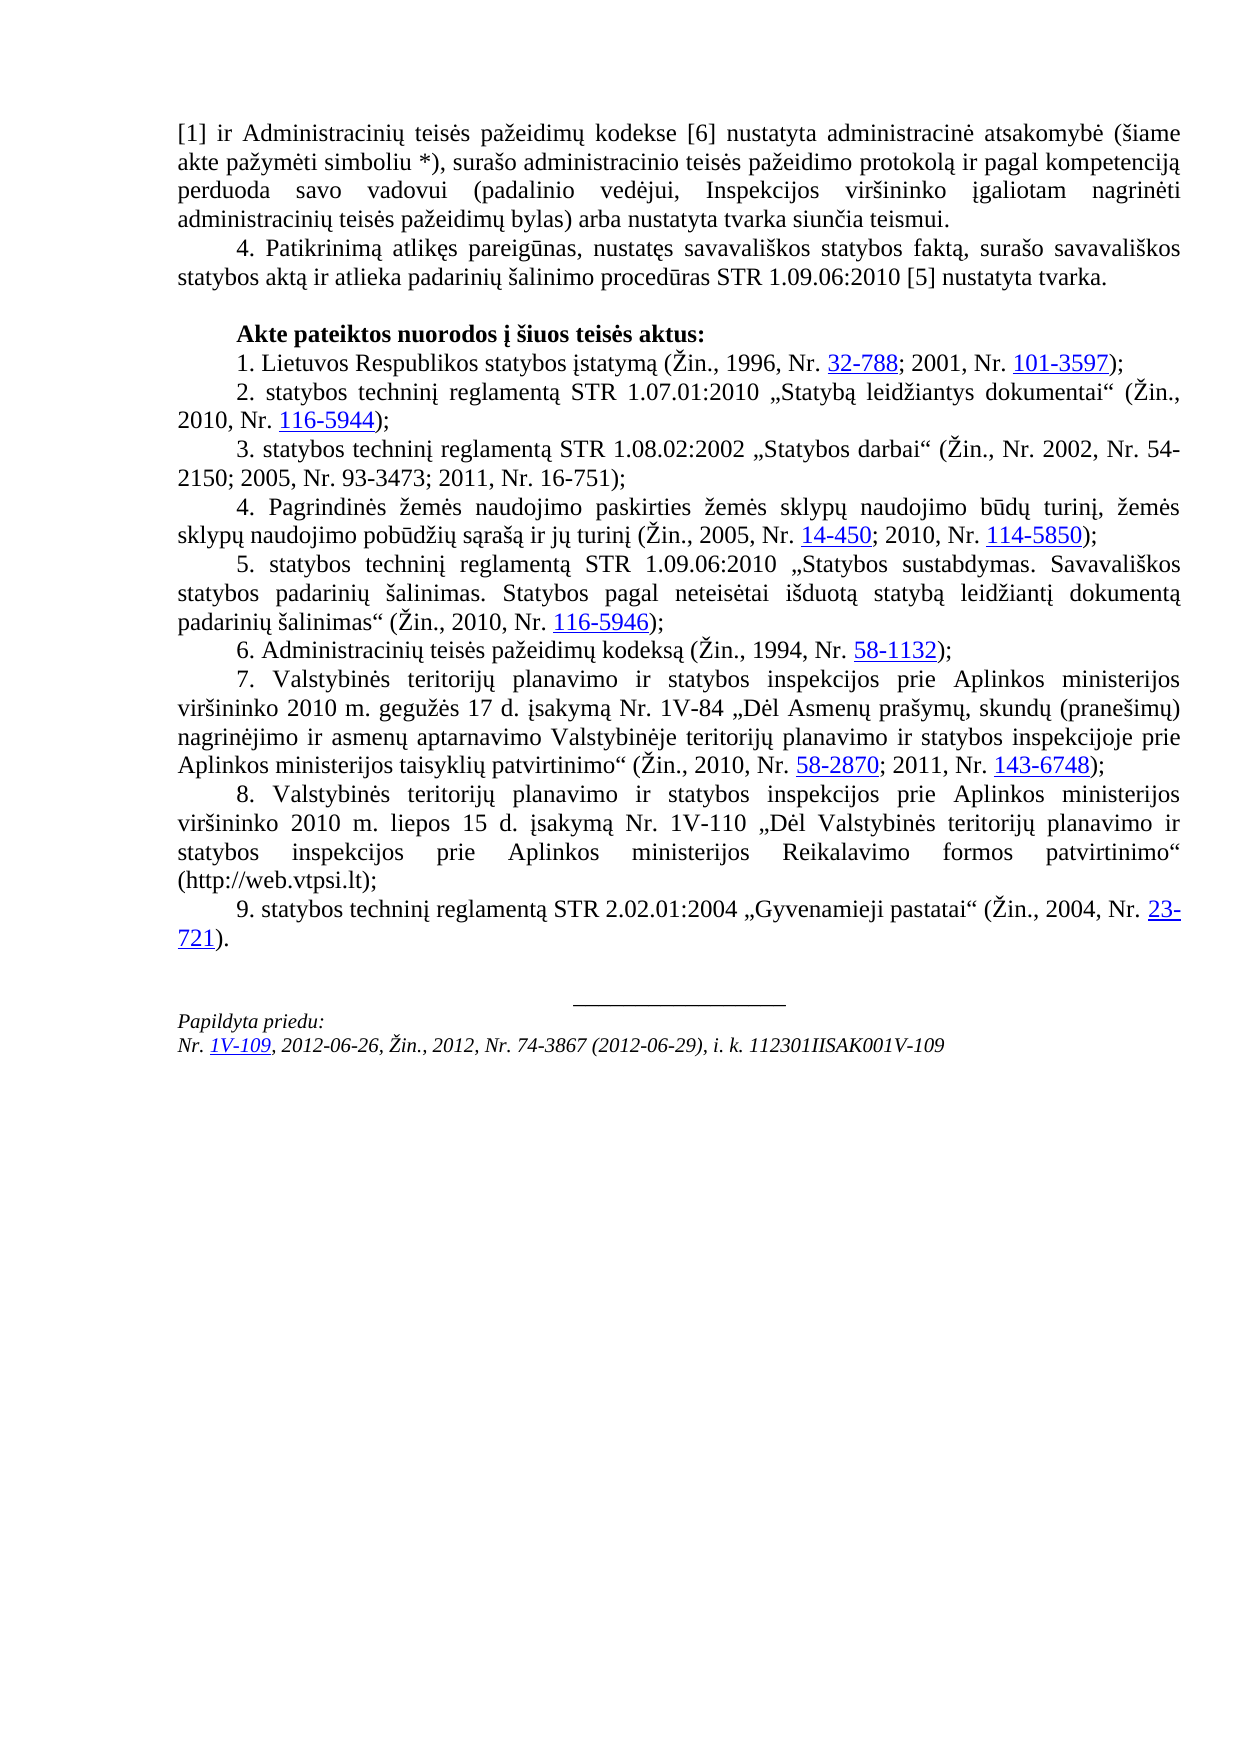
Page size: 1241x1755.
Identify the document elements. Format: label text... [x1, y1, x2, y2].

text Nr. 1V-109, 2012-06-26, Žin., 2012, Nr. 74-3867 (2012-06-29), i. k. 112301IISAK001V-109 [177, 1033, 1181, 1057]
text 4. Pagrindinės žemės naudojimo paskirties žemės sklypų naudojimo būdų turinį, žemės sklypų naudojimo pobūdžių sąrašą ir jų turinį (Žin., 2005, Nr. 14-450; 2010, Nr. 114-5850); [177, 492, 1181, 549]
text Papildyta priedu: [177, 1009, 1181, 1033]
text 1. Lietuvos Respublikos statybos įstatymą (Žin., 1996, Nr. 32-788; 2001, Nr. 101-3597); [177, 348, 1181, 377]
text _________________ [177, 981, 1181, 1009]
text 5. statybos techninį reglamentą STR 1.09.06:2010 „Statybos sustabdymas. Savavališkos statybos padarinių šalinimas. Statybos pagal neteisėtai išduotą statybą leidžiantį dokumentą padarinių šalinimas“ (Žin., 2010, Nr. 116-5946); [177, 549, 1181, 636]
text 7. Valstybinės teritorijų planavimo ir statybos inspekcijos prie Aplinkos ministerijos viršininko 2010 m. gegužės 17 d. įsakymą Nr. 1V-84 „Dėl Asmenų prašymų, skundų (pranešimų) nagrinėjimo ir asmenų aptarnavimo Valstybinėje teritorijų planavimo ir statybos inspekcijoje prie Aplinkos ministerijos taisyklių patvirtinimo“ (Žin., 2010, Nr. 58-2870; 2011, Nr. 143-6748); [177, 664, 1181, 779]
text 6. Administracinių teisės pažeidimų kodeksą (Žin., 1994, Nr. 58-1132); [177, 636, 1181, 664]
text 3. statybos techninį reglamentą STR 1.08.02:2002 „Statybos darbai“ (Žin., Nr. 2002, Nr. 54-2150; 2005, Nr. 93-3473; 2011, Nr. 16-751); [177, 434, 1181, 492]
text 8. Valstybinės teritorijų planavimo ir statybos inspekcijos prie Aplinkos ministerijos viršininko 2010 m. liepos 15 d. įsakymą Nr. 1V-110 „Dėl Valstybinės teritorijų planavimo ir statybos inspekcijos prie Aplinkos ministerijos Reikalavimo formos patvirtinimo“ (http://web.vtpsi.lt); [177, 779, 1181, 894]
text 4. Patikrinimą atlikęs pareigūnas, nustatęs savavališkos statybos faktą, surašo savavališkos statybos aktą ir atlieka padarinių šalinimo procedūras STR 1.09.06:2010 [5] nustatyta tvarka. [177, 233, 1181, 291]
text 2. statybos techninį reglamentą STR 1.07.01:2010 „Statybą leidžiantys dokumentai“ (Žin., 2010, Nr. 116-5944); [177, 377, 1181, 434]
text 9. statybos techninį reglamentą STR 2.02.01:2004 „Gyvenamieji pastatai“ (Žin., 2004, Nr. 23-721). [177, 894, 1181, 952]
text Akte pateiktos nuorodos į šiuos teisės aktus: [177, 319, 1181, 348]
text [1] ir Administracinių teisės pažeidimų kodekse [6] nustatyta administracinė atsakomybė (šiame akte pažymėti simboliu *), surašo administracinio teisės pažeidimo protokolą ir pagal kompetenciją perduoda savo vadovui (padalinio vedėjui, Inspekcijos viršininko įgaliotam nagrinėti administracinių teisės pažeidimų bylas) arba nustatyta tvarka siunčia teismui. [177, 118, 1181, 233]
